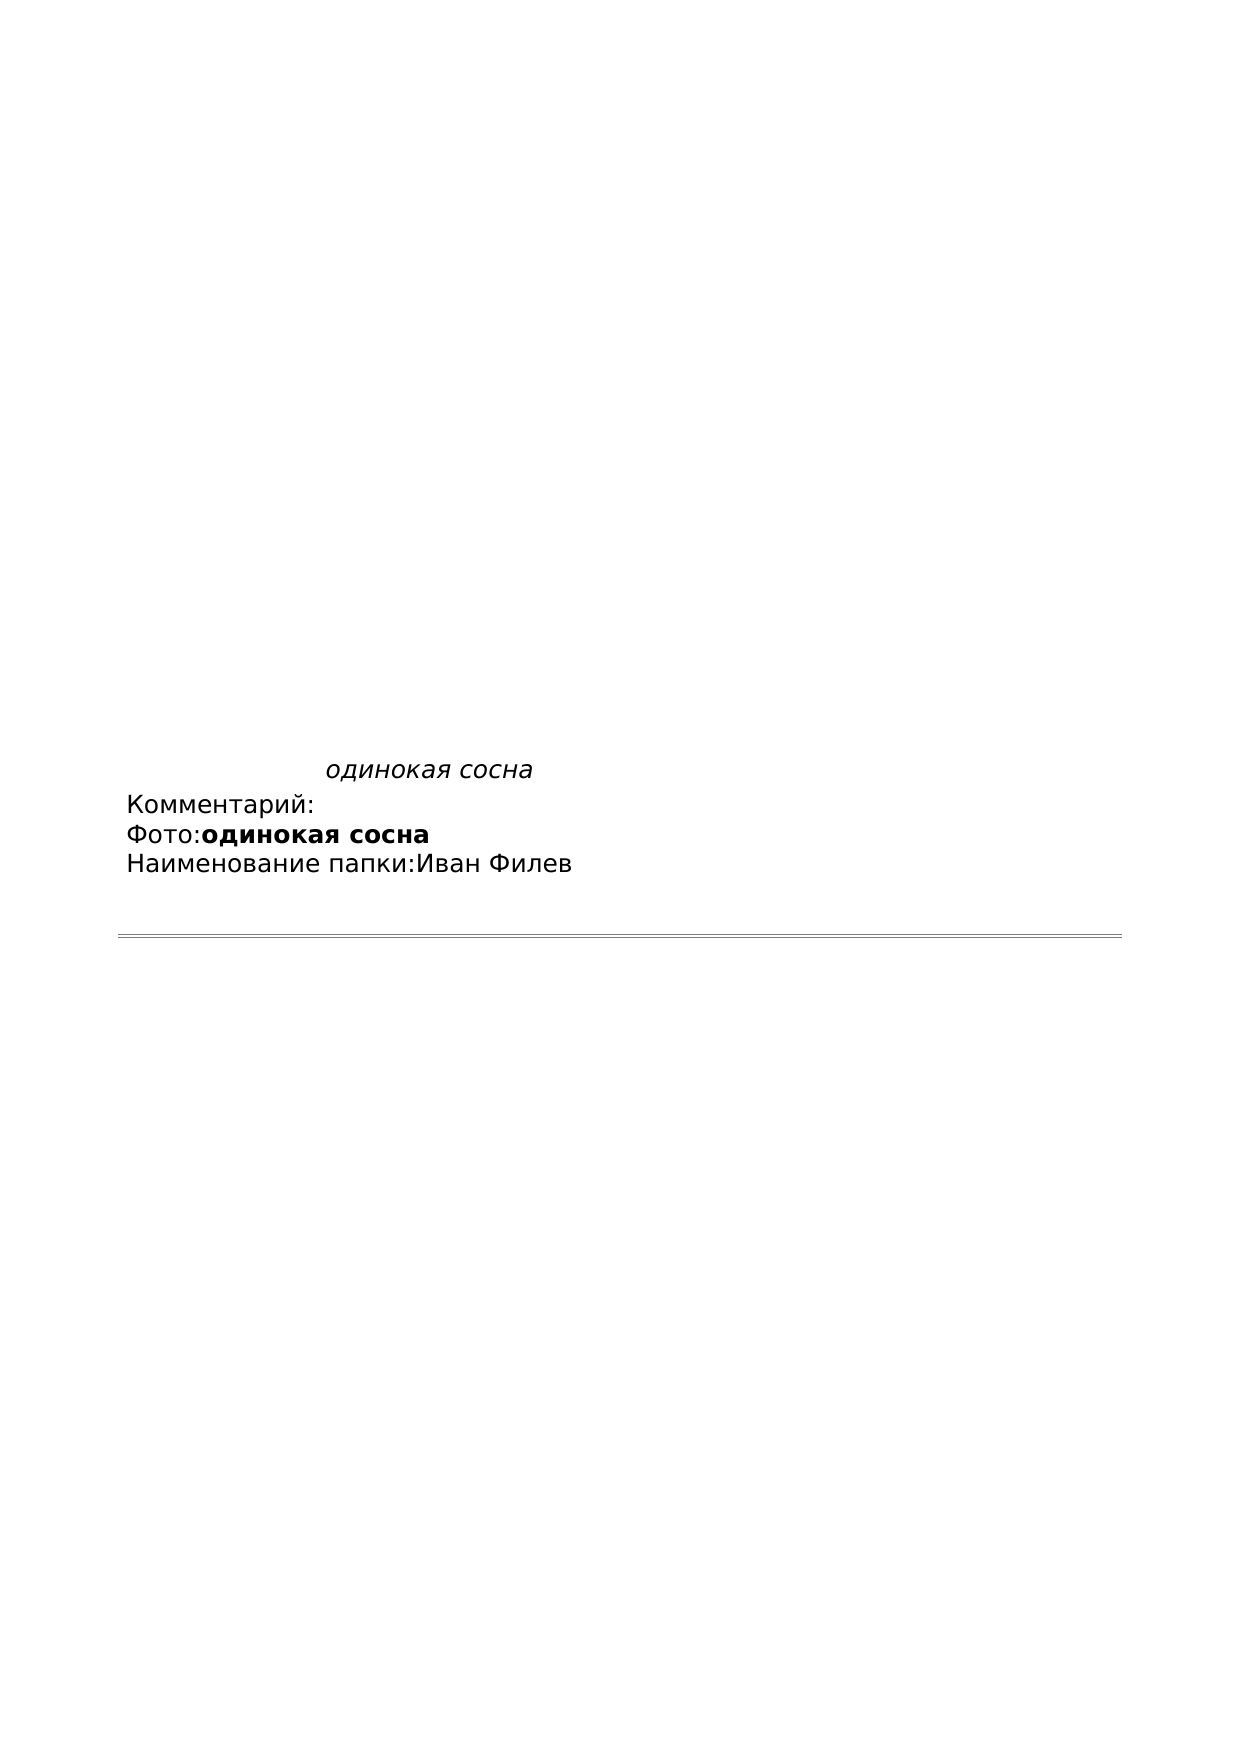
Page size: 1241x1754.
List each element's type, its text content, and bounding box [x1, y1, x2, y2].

text Комментарий: Фото:одинокая сосна Наименование папки:Иван Филев [118, 118, 1122, 907]
text одинокая сосна [118, 131, 743, 785]
